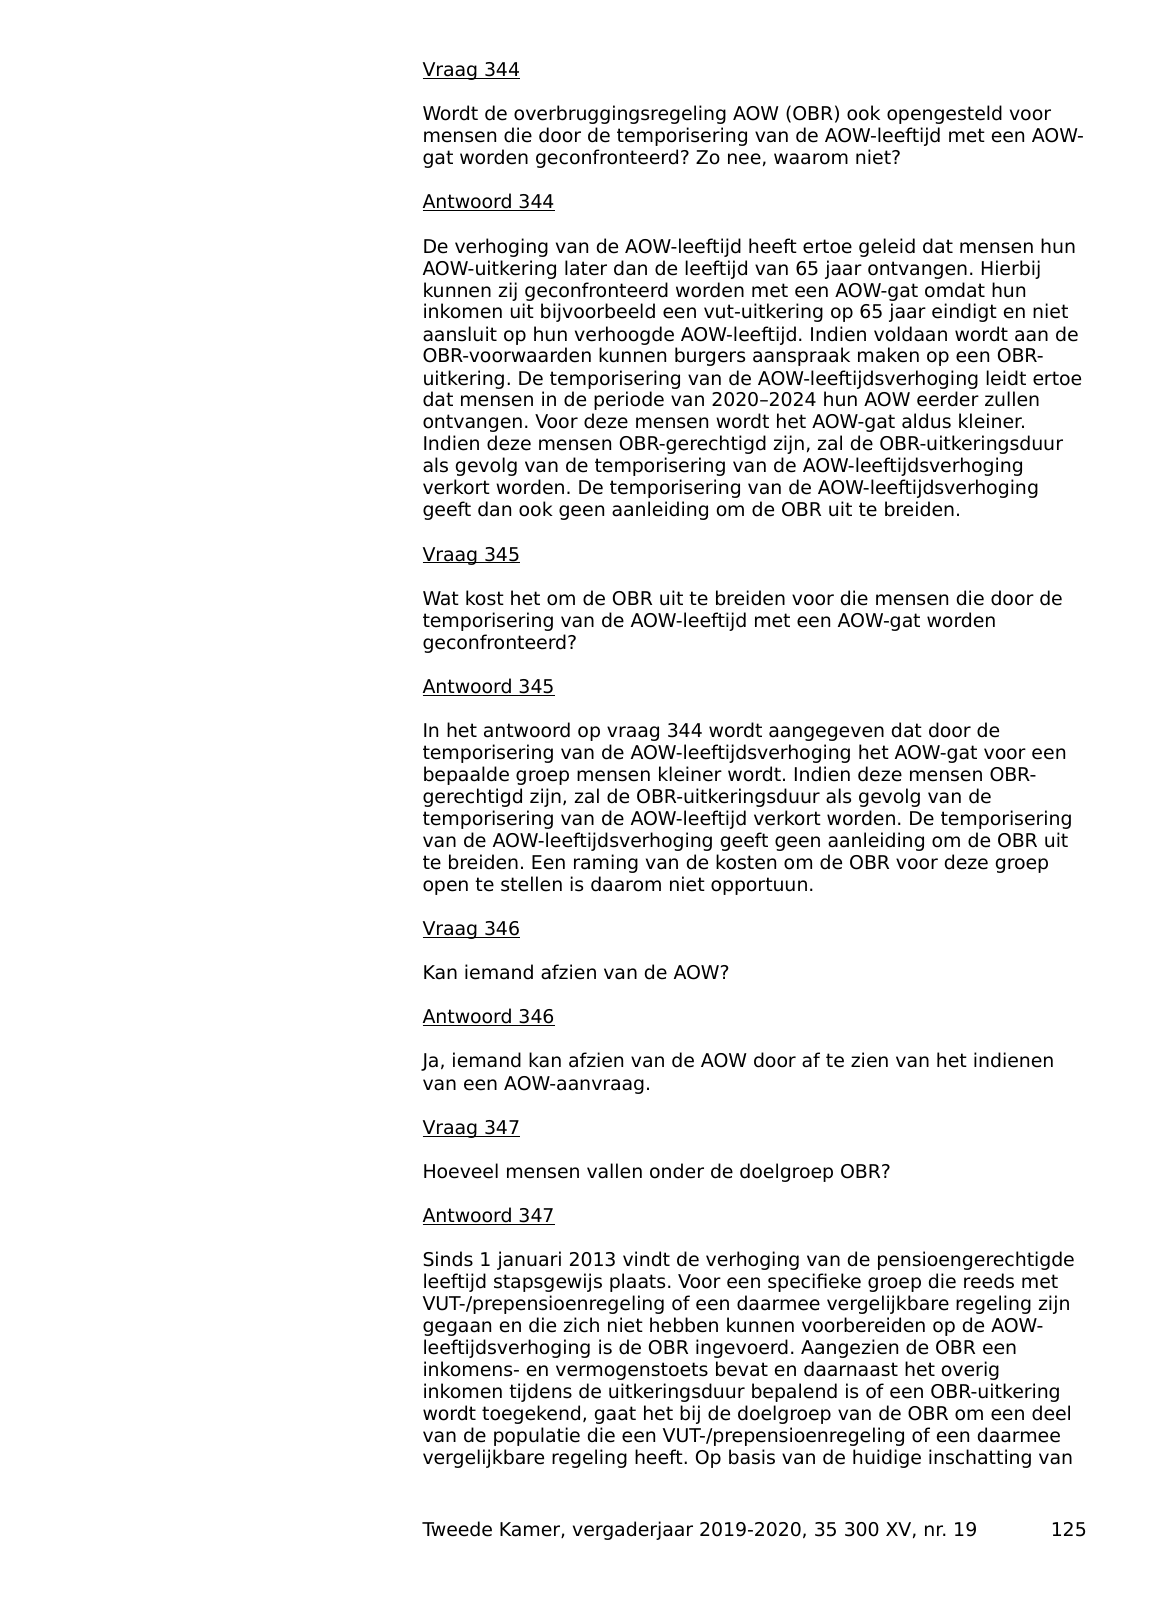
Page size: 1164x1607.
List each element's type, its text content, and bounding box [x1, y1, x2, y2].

subtitle Vraag 345 [422, 543, 1087, 565]
subtitle Antwoord 344 [422, 191, 1087, 213]
text Kan iemand afzien van de AOW? [422, 962, 1087, 984]
subtitle Antwoord 345 [422, 676, 1087, 698]
text De verhoging van de AOW-leeftijd heeft ertoe geleid dat mensen hun AOW-uitkering later dan de leeftijd van 65 jaar ontvangen. Hierbij kunnen zij geconfronteerd worden met een AOW-gat omdat hun inkomen uit bijvoorbeeld een vut-uitkering op 65 jaar eindigt en niet aansluit op hun verhoogde AOW-leeftijd. Indien voldaan wordt aan de OBR-voorwaarden kunnen burgers aanspraak maken op een OBR-uitkering. De temporisering van de AOW-leeftijdsverhoging leidt ertoe dat mensen in de periode van 2020–2024 hun AOW eerder zullen ontvangen. Voor deze mensen wordt het AOW-gat aldus kleiner. Indien deze mensen OBR-gerechtigd zijn, zal de OBR-uitkeringsduur als gevolg van de temporisering van de AOW-leeftijdsverhoging verkort worden. De temporisering van de AOW-leeftijdsverhoging geeft dan ook geen aanleiding om de OBR uit te breiden. [422, 236, 1087, 521]
subtitle Vraag 347 [422, 1117, 1087, 1138]
text Wordt de overbruggingsregeling AOW (OBR) ook opengesteld voor mensen die door de temporisering van de AOW-leeftijd met een AOW-gat worden geconfronteerd? Zo nee, waarom niet? [422, 103, 1087, 169]
text Ja, iemand kan afzien van de AOW door af te zien van het indienen van een AOW-aanvraag. [422, 1050, 1087, 1094]
subtitle Vraag 344 [422, 59, 1087, 81]
text Hoeveel mensen vallen onder de doelgroep OBR? [422, 1161, 1087, 1183]
text Sinds 1 januari 2013 vindt de verhoging van de pensioengerechtigde leeftijd stapsgewijs plaats. Voor een specifieke groep die reeds met VUT-/prepensioenregeling of een daarmee vergelijkbare regeling zijn gegaan en die zich niet hebben kunnen voorbereiden op de AOW-leeftijdsverhoging is de OBR ingevoerd. Aangezien de OBR een inkomens- en vermogenstoets bevat en daarnaast het overig inkomen tijdens de uitkeringsduur bepalend is of een OBR-uitkering wordt toegekend, gaat het bij de doelgroep van de OBR om een deel van de populatie die een VUT-/prepensioenregeling of een daarmee vergelijkbare regeling heeft. Op basis van de huidige inschatting van [422, 1249, 1087, 1469]
subtitle Antwoord 347 [422, 1205, 1087, 1227]
text Wat kost het om de OBR uit te breiden voor die mensen die door de temporisering van de AOW-leeftijd met een AOW-gat worden geconfronteerd? [422, 588, 1087, 653]
subtitle Antwoord 346 [422, 1006, 1087, 1028]
text In het antwoord op vraag 344 wordt aangegeven dat door de temporisering van de AOW-leeftijdsverhoging het AOW-gat voor een bepaalde groep mensen kleiner wordt. Indien deze mensen OBR-gerechtigd zijn, zal de OBR-uitkeringsduur als gevolg van de temporisering van de AOW-leeftijd verkort worden. De temporisering van de AOW-leeftijdsverhoging geeft geen aanleiding om de OBR uit te breiden. Een raming van de kosten om de OBR voor deze groep open te stellen is daarom niet opportuun. [422, 720, 1087, 896]
subtitle Vraag 346 [422, 918, 1087, 940]
